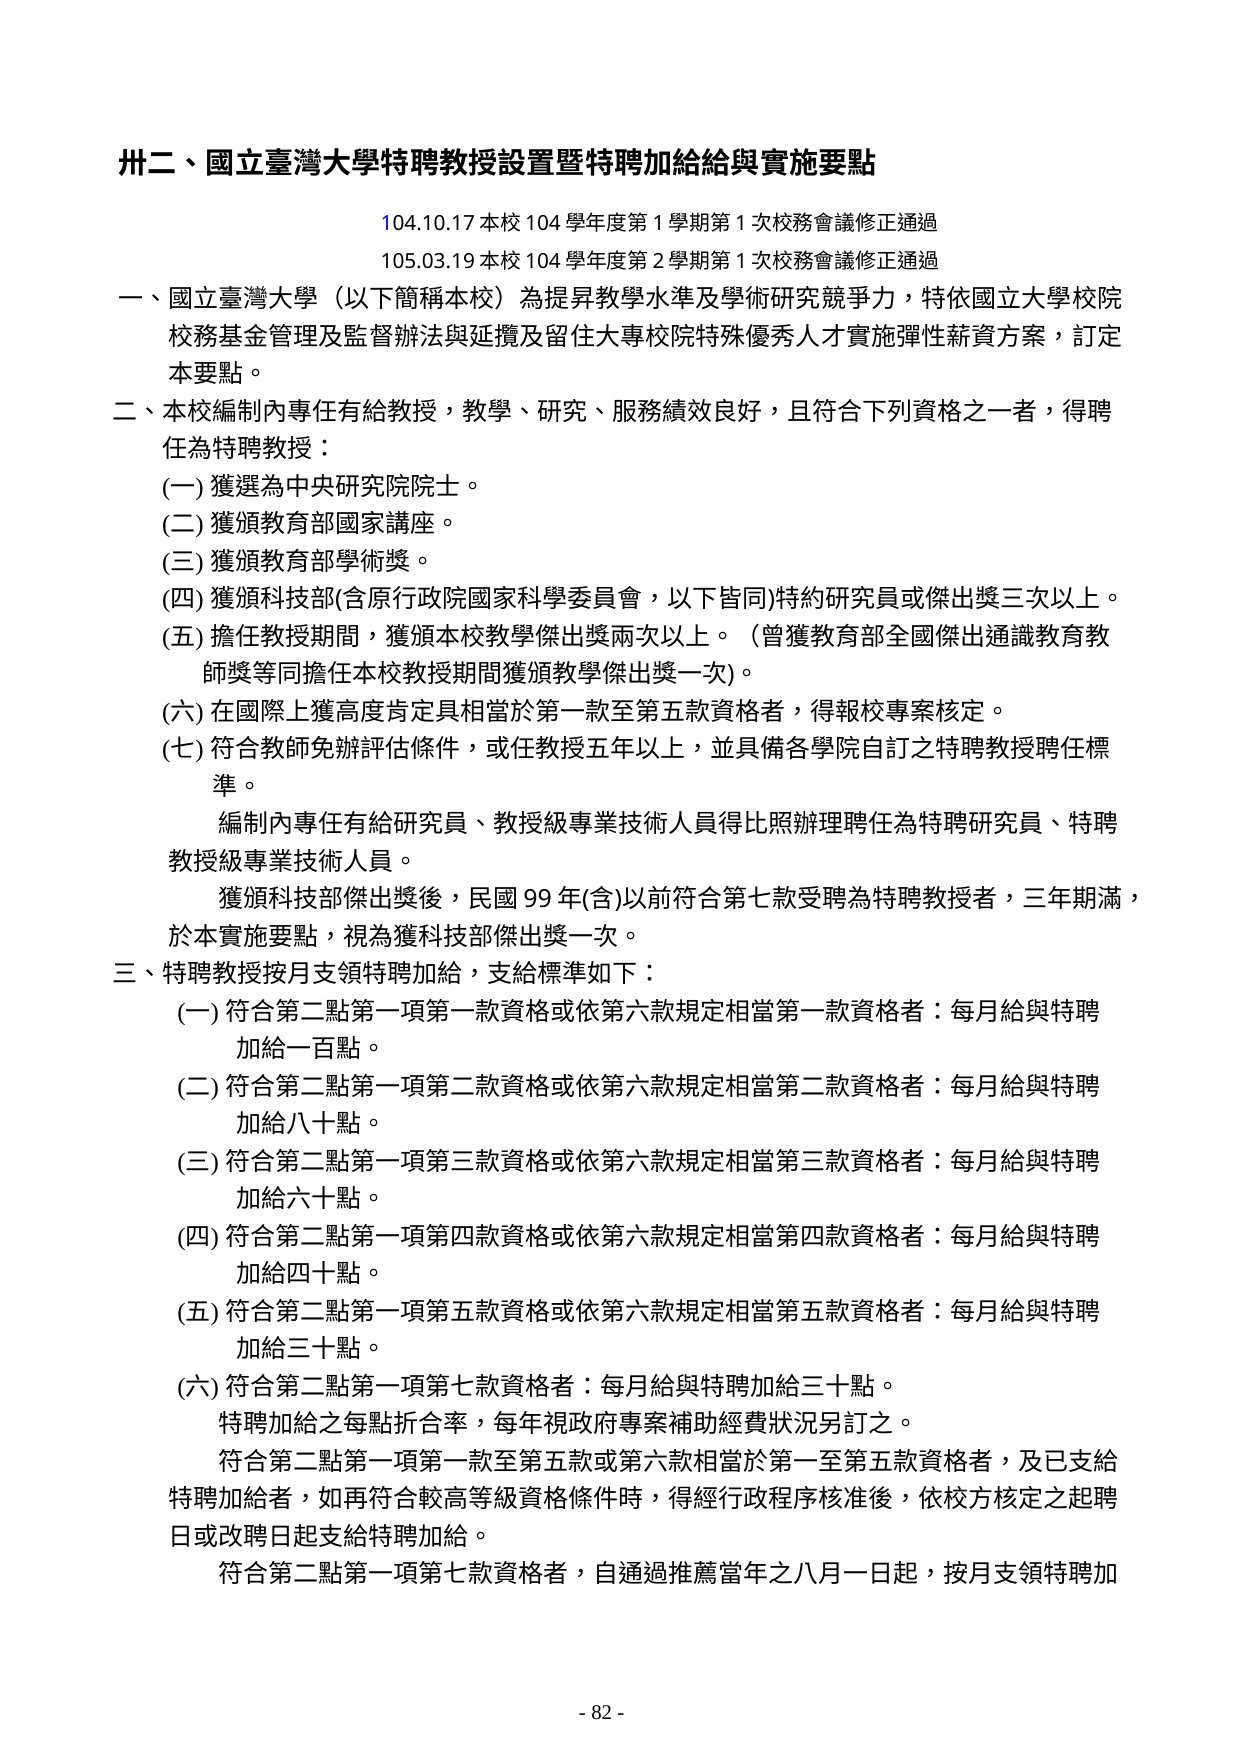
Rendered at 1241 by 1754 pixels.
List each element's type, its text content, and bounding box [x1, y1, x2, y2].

text (二) 符合第二點第一項第二款資格或依第六款規定相當第二款資格者：每月給與特聘加給八十點。 [177, 1065, 1122, 1140]
text (二) 獲頒教育部國家講座。 [162, 503, 1128, 540]
text (三) 獲頒教育部學術獎。 [162, 540, 1128, 578]
text (五) 符合第二點第一項第五款資格或依第六款規定相當第五款資格者：每月給與特聘加給三十點。 [177, 1290, 1122, 1365]
subtitle 卅二、國立臺灣大學特聘教授設置暨特聘加給給與實施要點 [118, 124, 1122, 199]
text (五) 擔任教授期間，獲頒本校教學傑出獎兩次以上。（曾獲教育部全國傑出通識教育教師獎等同擔任本校教授期間獲頒教學傑出獎一次)。 [162, 615, 1128, 690]
text 獲頒科技部傑出獎後，民國99年(含)以前符合第七款受聘為特聘教授者，三年期滿，於本實施要點，視為獲科技部傑出獎一次。 [168, 878, 1122, 953]
text 編制內專任有給研究員、教授級專業技術人員得比照辦理聘任為特聘研究員、特聘教授級專業技術人員。 [168, 803, 1122, 878]
text (六) 符合第二點第一項第七款資格者：每月給與特聘加給三十點。 [177, 1365, 1122, 1403]
text (四) 獲頒科技部(含原行政院國家科學委員會，以下皆同)特約研究員或傑出獎三次以上。 [162, 578, 1128, 615]
text 三、特聘教授按月支領特聘加給，支給標準如下： [112, 953, 1128, 990]
text (一) 符合第二點第一項第一款資格或依第六款規定相當第一款資格者：每月給與特聘加給一百點。 [177, 990, 1122, 1065]
text 一、國立臺灣大學（以下簡稱本校）為提昇教學水準及學術研究競爭力，特依國立大學校院校務基金管理及監督辦法與延攬及留住大專校院特殊優秀人才實施彈性薪資方案，訂定本要點。 [118, 278, 1122, 390]
text (七) 符合教師免辦評估條件，或任教授五年以上，並具備各學院自訂之特聘教授聘任標準。 [162, 728, 1128, 803]
text 104.10.17本校104學年度第1學期第1次校務會議修正通過 [380, 203, 1122, 240]
text (四) 符合第二點第一項第四款資格或依第六款規定相當第四款資格者：每月給與特聘加給四十點。 [177, 1215, 1122, 1290]
text 符合第二點第一項第一款至第五款或第六款相當於第一至第五款資格者，及已支給特聘加給者，如再符合較高等級資格條件時，得經行政程序核准後，依校方核定之起聘日或改聘日起支給特聘加給。 [168, 1440, 1122, 1553]
text 105.03.19本校104學年度第2學期第1次校務會議修正通過 [380, 240, 1122, 278]
text (三) 符合第二點第一項第三款資格或依第六款規定相當第三款資格者：每月給與特聘加給六十點。 [177, 1140, 1122, 1215]
text 二、本校編制內專任有給教授，教學、研究、服務績效良好，且符合下列資格之一者，得聘任為特聘教授： [112, 390, 1128, 465]
text (一) 獲選為中央研究院院士。 [162, 465, 1128, 503]
text 符合第二點第一項第七款資格者，自通過推薦當年之八月一日起，按月支領特聘加 [168, 1553, 1122, 1590]
text (六) 在國際上獲高度肯定具相當於第一款至第五款資格者，得報校專案核定。 [162, 690, 1128, 728]
text 特聘加給之每點折合率，每年視政府專案補助經費狀況另訂之。 [168, 1403, 1122, 1440]
